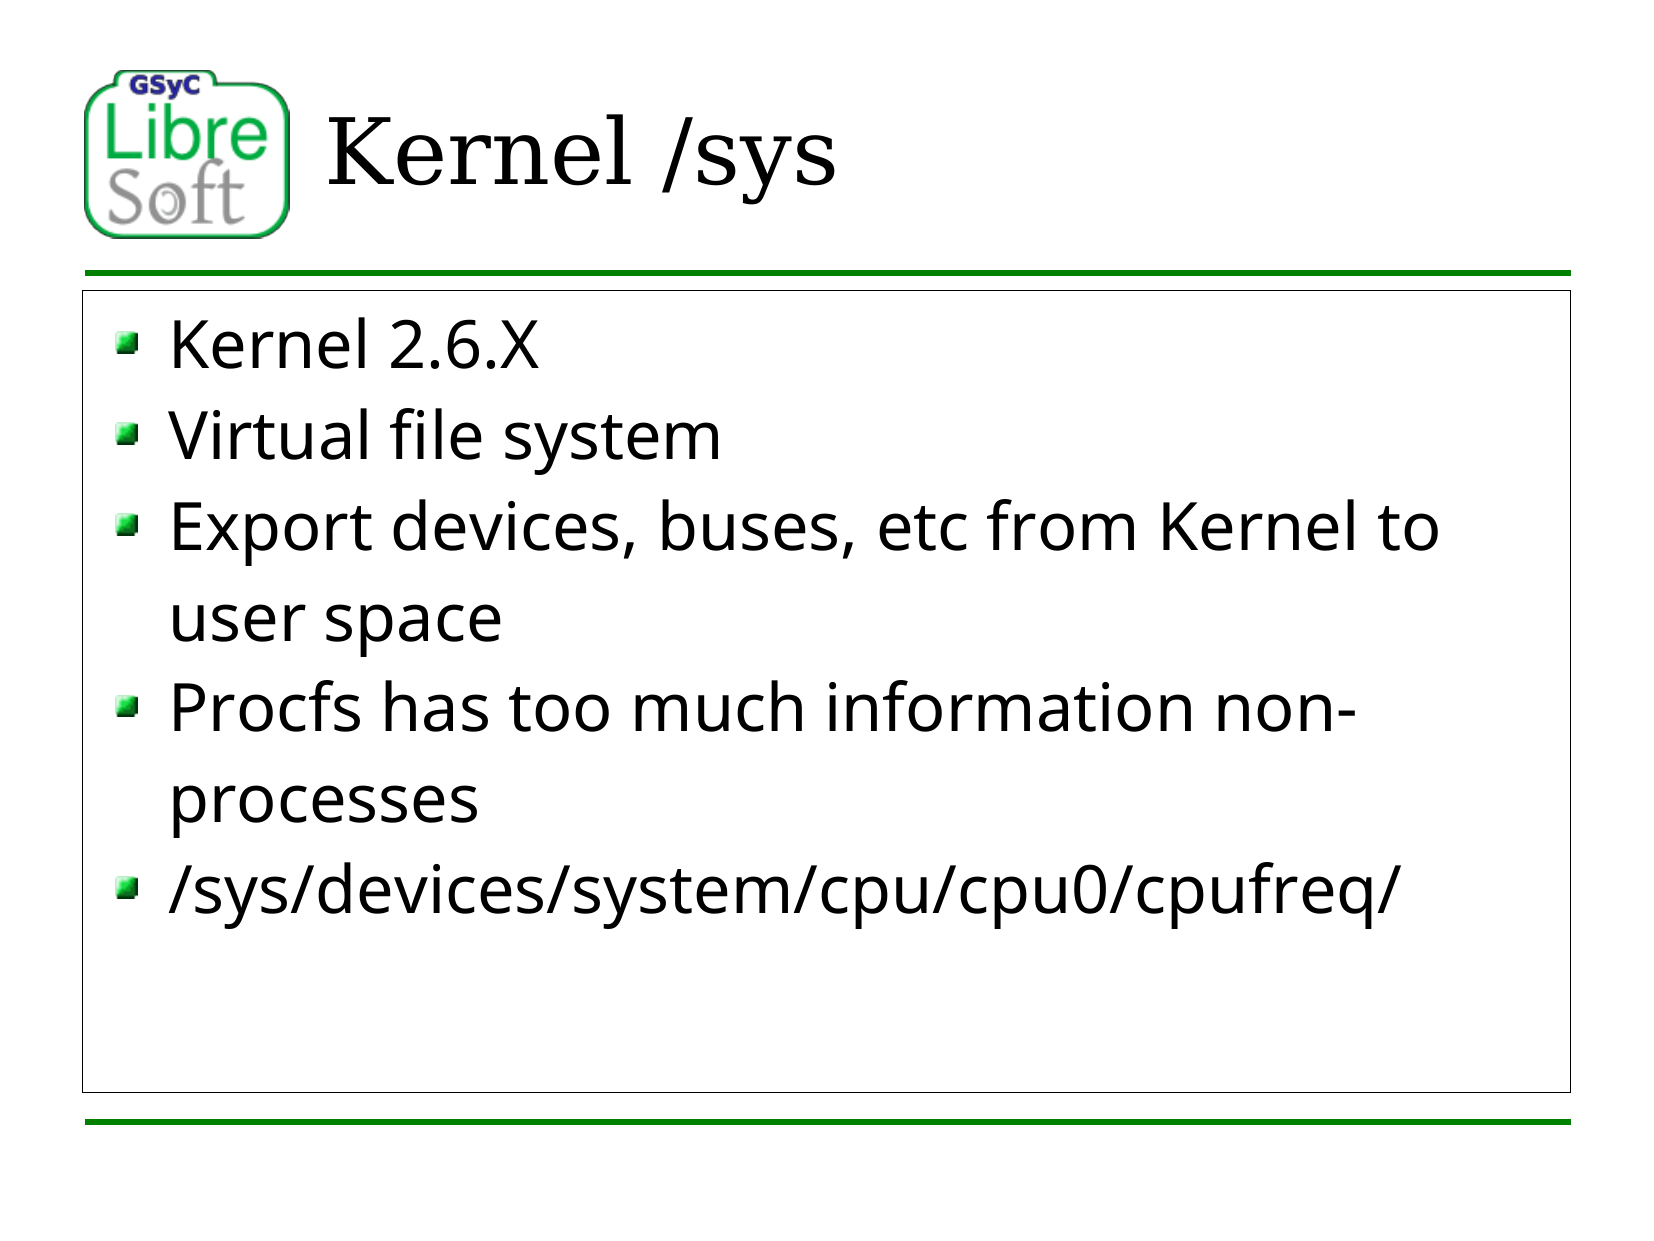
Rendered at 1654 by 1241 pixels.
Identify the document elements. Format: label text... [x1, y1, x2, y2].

text_box Kernel 2.6.X Virtual file system Export devices, buses, etc from Kernel to user space Procfs has too much information non-processes /sys/devices/system/cpu/cpu0/cpufreq/ [82, 290, 1571, 1093]
title Kernel /sys [324, 49, 1571, 257]
picture [84, 70, 290, 239]
